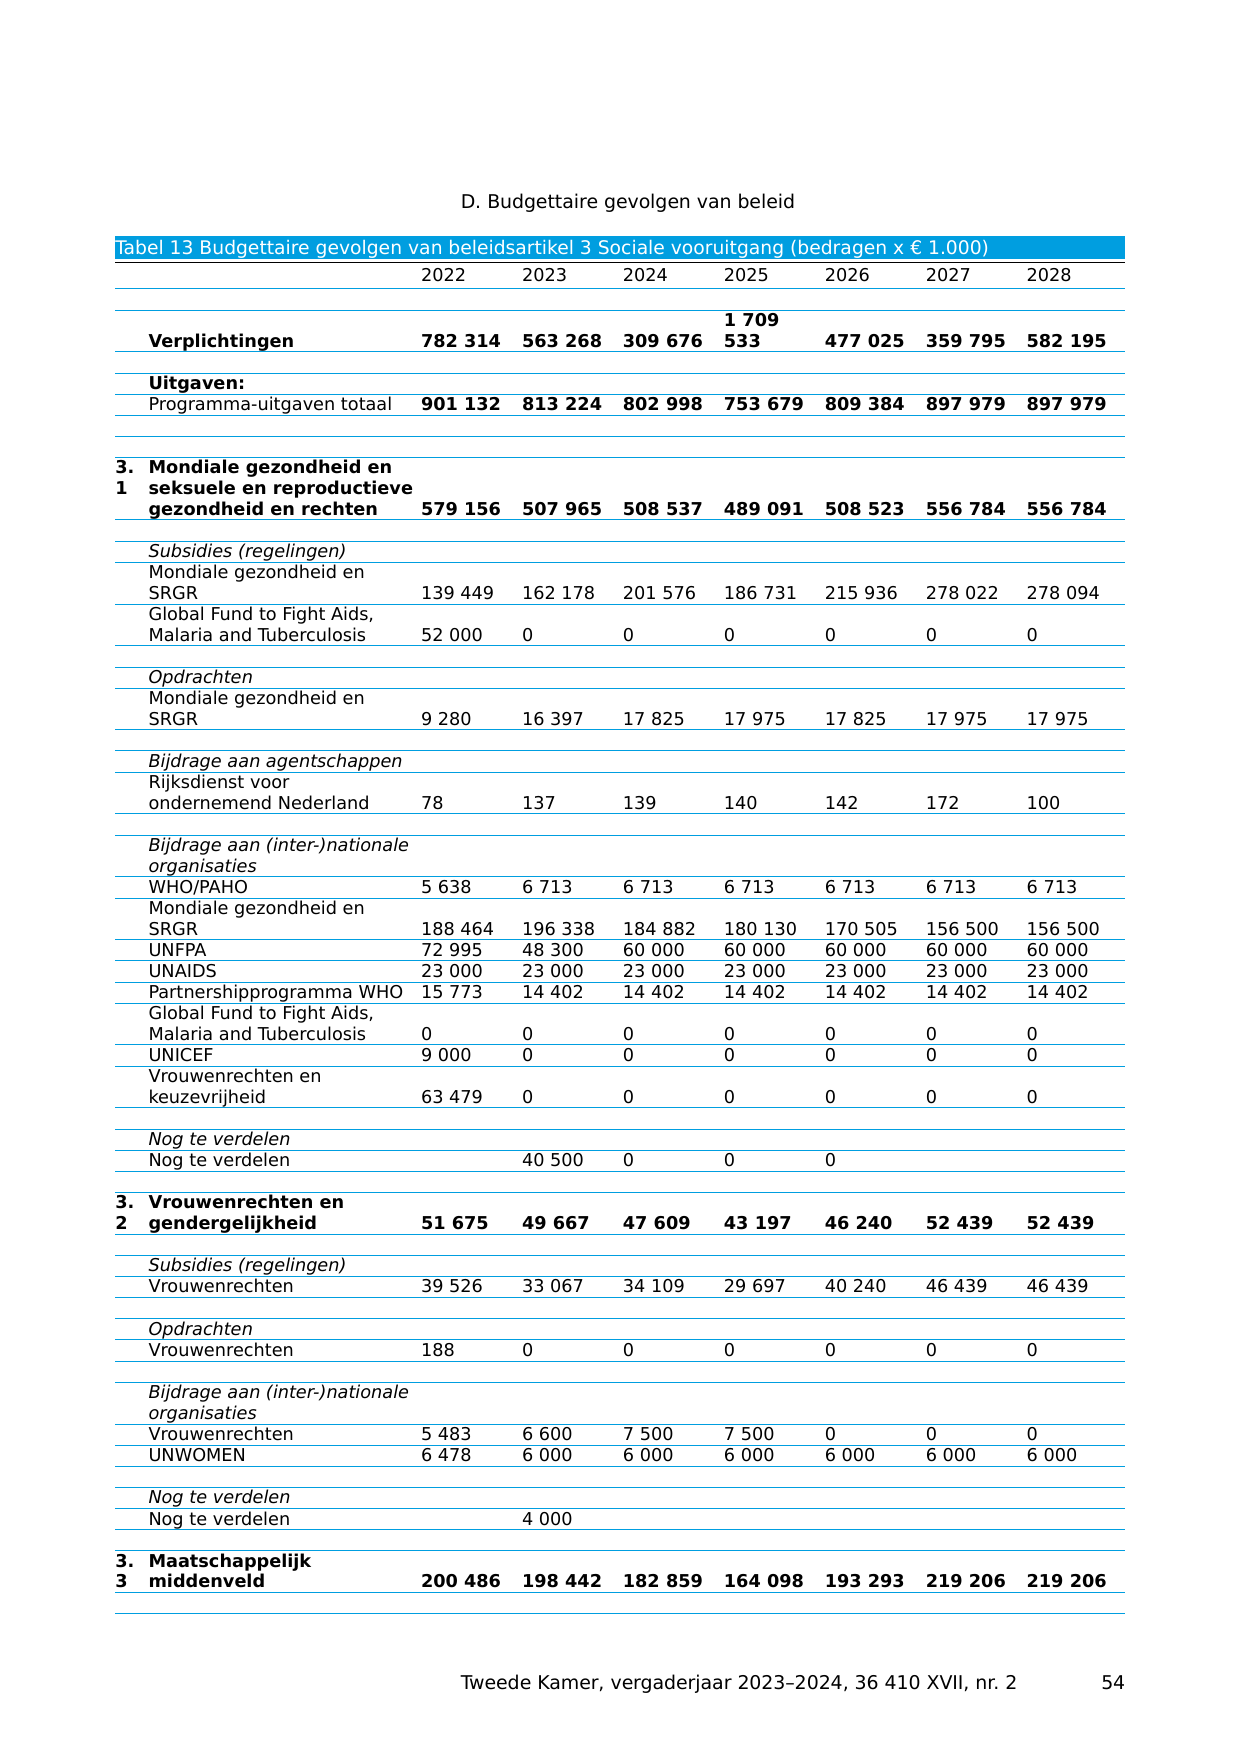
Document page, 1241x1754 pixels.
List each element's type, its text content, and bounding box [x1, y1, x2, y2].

table_cell [115, 1383, 145, 1423]
table_cell [519, 1530, 620, 1550]
table_cell 200 486 [418, 1551, 519, 1592]
table_cell [1024, 437, 1125, 457]
table_cell [418, 520, 519, 541]
table_cell 186 731 [721, 563, 822, 603]
table_cell [822, 1593, 923, 1613]
table_cell [115, 836, 145, 876]
table_cell [418, 1235, 519, 1255]
table_cell 6 000 [620, 1446, 721, 1466]
table_cell [115, 1045, 145, 1066]
table_cell [822, 1130, 923, 1149]
table_cell 3.3 [115, 1551, 145, 1592]
table_cell [115, 1004, 145, 1044]
table_cell 40 240 [822, 1277, 923, 1297]
table_cell [115, 1298, 145, 1318]
table_cell [822, 374, 923, 393]
table_cell 6 000 [721, 1446, 822, 1466]
table_cell [115, 374, 145, 393]
table_cell [721, 374, 822, 393]
table_cell 0 [1024, 1004, 1125, 1044]
table_cell [418, 836, 519, 876]
table_cell 164 098 [721, 1551, 822, 1592]
table_cell 172 [923, 773, 1023, 813]
table_cell [1024, 1509, 1125, 1529]
table_cell [115, 437, 145, 457]
table_cell 0 [519, 1340, 620, 1361]
table_cell [418, 542, 519, 562]
table_cell [418, 437, 519, 457]
table_cell [822, 1467, 923, 1487]
table_cell Nog te verdelen [145, 1130, 418, 1149]
table_cell [519, 1593, 620, 1613]
table_cell [721, 1319, 822, 1339]
table_cell 6 713 [923, 877, 1023, 897]
table_cell [822, 751, 923, 772]
table_cell [721, 1108, 822, 1128]
table_cell [519, 668, 620, 687]
table_cell [721, 814, 822, 834]
table_cell [1024, 416, 1125, 436]
table_cell 9 280 [418, 689, 519, 729]
table_cell [519, 814, 620, 834]
table_cell 60 000 [923, 940, 1023, 960]
table_cell 182 859 [620, 1551, 721, 1592]
table_cell [721, 1467, 822, 1487]
table_cell 4 000 [519, 1509, 620, 1529]
table_cell 507 965 [519, 458, 620, 519]
table_cell Subsidies (regelingen) [145, 542, 418, 562]
table_cell [923, 751, 1023, 772]
table_cell 48 300 [519, 940, 620, 960]
table_cell [115, 520, 145, 541]
table_cell [145, 1362, 418, 1382]
table_cell 43 197 [721, 1193, 822, 1234]
table_cell 23 000 [620, 961, 721, 981]
table_cell [923, 520, 1023, 541]
table_cell Partnershipprogramma WHO [145, 983, 418, 1003]
table_cell [418, 1108, 519, 1128]
table_cell [115, 940, 145, 960]
table_cell [145, 1467, 418, 1487]
table_cell [1024, 1298, 1125, 1318]
table_cell 489 091 [721, 458, 822, 519]
table_cell 897 979 [1024, 395, 1125, 415]
table_cell [721, 542, 822, 562]
table_cell [620, 1530, 721, 1550]
table_cell [115, 1319, 145, 1339]
table_cell [115, 1108, 145, 1128]
table_cell [1024, 1130, 1125, 1149]
table_cell 39 526 [418, 1277, 519, 1297]
table_cell [620, 1488, 721, 1508]
table_cell 556 784 [923, 458, 1023, 519]
table_cell [418, 1256, 519, 1276]
table_cell [418, 646, 519, 666]
table_cell [418, 1488, 519, 1508]
table_cell [620, 1256, 721, 1276]
table_cell 0 [1024, 1067, 1125, 1107]
table_cell [923, 1235, 1023, 1255]
table_cell 2022 [418, 263, 519, 288]
table_cell [145, 520, 418, 541]
table_cell 0 [620, 1340, 721, 1361]
table_cell [1024, 751, 1125, 772]
table_cell 0 [822, 1004, 923, 1044]
table_cell [519, 1362, 620, 1382]
table_cell [115, 289, 145, 309]
table_cell 52 439 [1024, 1193, 1125, 1234]
table_cell 60 000 [822, 940, 923, 960]
table_cell 188 464 [418, 899, 519, 939]
table_cell 0 [923, 1045, 1023, 1066]
table_cell 23 000 [519, 961, 620, 981]
table_cell 0 [822, 1045, 923, 1066]
table_cell [418, 1172, 519, 1192]
table_cell [620, 1383, 721, 1423]
table_cell [145, 263, 418, 288]
table_cell Vrouwenrechten en gendergelijkheid [145, 1193, 418, 1234]
table_cell UNICEF [145, 1045, 418, 1066]
table_cell [519, 1235, 620, 1255]
table_cell [1024, 1593, 1125, 1613]
table_cell [115, 751, 145, 772]
table_cell [923, 1488, 1023, 1508]
table_cell [418, 668, 519, 687]
table_cell [145, 352, 418, 372]
table_cell [923, 1151, 1023, 1171]
table_cell 60 000 [1024, 940, 1125, 960]
table_cell [822, 1362, 923, 1382]
table_cell [923, 1383, 1023, 1423]
table_cell 2024 [620, 263, 721, 288]
table_cell [822, 289, 923, 309]
table_cell 17 975 [721, 689, 822, 729]
table_cell Mondiale gezondheid en SRGR [145, 689, 418, 729]
table_cell [620, 1172, 721, 1192]
table_cell UNWOMEN [145, 1446, 418, 1466]
table_cell [418, 352, 519, 372]
table_cell [923, 416, 1023, 436]
table_cell [115, 1277, 145, 1297]
table_cell [721, 1509, 822, 1529]
table_cell [1024, 814, 1125, 834]
table_cell 46 439 [923, 1277, 1023, 1297]
table_cell Vrouwenrechten en keuzevrijheid [145, 1067, 418, 1107]
table_cell Global Fund to Fight Aids, Malaria and Tuberculosis [145, 1004, 418, 1044]
table_cell [519, 437, 620, 457]
table_cell [923, 1172, 1023, 1192]
table_cell [115, 1362, 145, 1382]
table_cell [721, 751, 822, 772]
table_cell [923, 836, 1023, 876]
table_cell 0 [519, 1045, 620, 1066]
table_cell [822, 1256, 923, 1276]
table_cell [1024, 520, 1125, 541]
table_cell 0 [1024, 1045, 1125, 1066]
table_cell [721, 289, 822, 309]
table_cell 15 773 [418, 983, 519, 1003]
table_cell [923, 1319, 1023, 1339]
table_cell [1024, 1256, 1125, 1276]
table_cell [145, 1108, 418, 1128]
table_cell [145, 416, 418, 436]
table_cell 0 [923, 1340, 1023, 1361]
table_cell [519, 1383, 620, 1423]
table_cell 17 825 [620, 689, 721, 729]
table_cell Mondiale gezondheid en SRGR [145, 563, 418, 603]
table_cell [519, 1467, 620, 1487]
table_cell [620, 416, 721, 436]
table_cell [923, 646, 1023, 666]
table_cell [418, 1593, 519, 1613]
table_cell [721, 1593, 822, 1613]
table_cell 201 576 [620, 563, 721, 603]
table_cell [822, 352, 923, 372]
table_cell [620, 1235, 721, 1255]
table_cell 802 998 [620, 395, 721, 415]
table_cell [418, 1298, 519, 1318]
table_cell [519, 1488, 620, 1508]
table_cell 0 [822, 1151, 923, 1171]
table_cell [115, 311, 145, 351]
table_cell [115, 1235, 145, 1255]
table_cell 142 [822, 773, 923, 813]
table_cell [115, 899, 145, 939]
table_cell Subsidies (regelingen) [145, 1256, 418, 1276]
table_cell [115, 1340, 145, 1361]
table_cell [923, 1108, 1023, 1128]
table_cell [923, 1256, 1023, 1276]
table_cell 813 224 [519, 395, 620, 415]
table_cell 5 483 [418, 1425, 519, 1444]
table_cell 359 795 [923, 311, 1023, 351]
table_cell 196 338 [519, 899, 620, 939]
table_cell 556 784 [1024, 458, 1125, 519]
table_cell [418, 1362, 519, 1382]
table_cell 0 [822, 1067, 923, 1107]
table_cell 278 022 [923, 563, 1023, 603]
table_cell 14 402 [923, 983, 1023, 1003]
table_cell [1024, 1530, 1125, 1550]
table_cell Vrouwenrechten [145, 1277, 418, 1297]
table_cell 184 882 [620, 899, 721, 939]
table_cell [519, 352, 620, 372]
table_cell [923, 1593, 1023, 1613]
table_cell [620, 751, 721, 772]
table_cell [822, 1298, 923, 1318]
table_cell Vrouwenrechten [145, 1425, 418, 1444]
table_cell [115, 646, 145, 666]
table_cell 309 676 [620, 311, 721, 351]
table_cell [418, 814, 519, 834]
table_cell [923, 730, 1023, 750]
table_cell [721, 352, 822, 372]
table_cell [620, 1108, 721, 1128]
table_cell 782 314 [418, 311, 519, 351]
table_cell 1 709 533 [721, 311, 822, 351]
table_cell [115, 730, 145, 750]
table_cell [721, 1130, 822, 1149]
table_cell 7 500 [620, 1425, 721, 1444]
table_cell [519, 836, 620, 876]
table_cell 47 609 [620, 1193, 721, 1234]
table_cell 137 [519, 773, 620, 813]
table_cell 278 094 [1024, 563, 1125, 603]
table_cell [115, 563, 145, 603]
table_cell [519, 1256, 620, 1276]
table_cell [115, 1530, 145, 1550]
table_cell [418, 1530, 519, 1550]
table_cell [620, 1298, 721, 1318]
table_cell [721, 1530, 822, 1550]
table_cell 51 675 [418, 1193, 519, 1234]
table_cell [1024, 374, 1125, 393]
table_cell 60 000 [620, 940, 721, 960]
table_cell [923, 1130, 1023, 1149]
table_cell [115, 395, 145, 415]
table_cell [620, 520, 721, 541]
table_cell 0 [620, 605, 721, 645]
table_cell 49 667 [519, 1193, 620, 1234]
table_cell 0 [721, 1045, 822, 1066]
table_cell [115, 1067, 145, 1107]
table_cell 23 000 [418, 961, 519, 981]
table_cell 23 000 [923, 961, 1023, 981]
table_cell 0 [721, 1340, 822, 1361]
table_cell [721, 1298, 822, 1318]
table_cell [115, 1256, 145, 1276]
table_cell 2027 [923, 263, 1023, 288]
table_cell [145, 646, 418, 666]
table_cell 582 195 [1024, 311, 1125, 351]
table_cell [620, 730, 721, 750]
table_cell [620, 437, 721, 457]
table_cell [1024, 1383, 1125, 1423]
table_cell [1024, 1488, 1125, 1508]
table_cell 140 [721, 773, 822, 813]
table_cell 2023 [519, 263, 620, 288]
table_cell [721, 1172, 822, 1192]
table_cell [822, 1383, 923, 1423]
table_cell [145, 437, 418, 457]
table_cell 219 206 [923, 1551, 1023, 1592]
table_cell 0 [519, 605, 620, 645]
table_cell 2026 [822, 263, 923, 288]
table_cell Nog te verdelen [145, 1488, 418, 1508]
table_cell 6 478 [418, 1446, 519, 1466]
table_cell 100 [1024, 773, 1125, 813]
table_cell Maatschappelijk middenveld [145, 1551, 418, 1592]
table_cell 33 067 [519, 1277, 620, 1297]
table_cell [115, 542, 145, 562]
table_cell [822, 814, 923, 834]
table_cell 809 384 [822, 395, 923, 415]
table_cell [822, 1172, 923, 1192]
table_cell [923, 668, 1023, 687]
table_cell 5 638 [418, 877, 519, 897]
title D. Budgettaire gevolgen van beleid [461, 191, 1125, 213]
table_cell 6 713 [1024, 877, 1125, 897]
table_cell Mondiale gezondheid en seksuele en reproductieve gezondheid en rechten [145, 458, 418, 519]
table_cell 17 975 [1024, 689, 1125, 729]
table_cell [923, 437, 1023, 457]
table_cell [418, 1467, 519, 1487]
table_cell [1024, 730, 1125, 750]
table_cell 6 000 [519, 1446, 620, 1466]
table_cell 0 [822, 1340, 923, 1361]
table_cell [519, 1130, 620, 1149]
table_cell [822, 437, 923, 457]
table_cell [822, 1319, 923, 1339]
table_cell 78 [418, 773, 519, 813]
table_cell 139 [620, 773, 721, 813]
table_cell [115, 1130, 145, 1149]
table_cell [145, 814, 418, 834]
table_cell 0 [1024, 1425, 1125, 1444]
table_cell [519, 1298, 620, 1318]
table_cell 3.1 [115, 458, 145, 519]
table_cell [923, 814, 1023, 834]
table_cell [115, 961, 145, 981]
table_cell Verplichtingen [145, 311, 418, 351]
table_cell 897 979 [923, 395, 1023, 415]
table_cell 508 523 [822, 458, 923, 519]
table_cell [418, 1509, 519, 1529]
table_cell 0 [620, 1151, 721, 1171]
table_cell 162 178 [519, 563, 620, 603]
table_cell 52 000 [418, 605, 519, 645]
table_cell 170 505 [822, 899, 923, 939]
table_cell [1024, 289, 1125, 309]
table_cell Nog te verdelen [145, 1151, 418, 1171]
table_cell [145, 730, 418, 750]
table_cell [721, 730, 822, 750]
table_cell [418, 1383, 519, 1423]
table_cell [1024, 668, 1125, 687]
table_cell [1024, 1467, 1125, 1487]
table_cell 16 397 [519, 689, 620, 729]
table_cell 219 206 [1024, 1551, 1125, 1592]
table_cell 46 240 [822, 1193, 923, 1234]
table_cell 9 000 [418, 1045, 519, 1066]
table_cell 17 825 [822, 689, 923, 729]
table_cell [1024, 1172, 1125, 1192]
table_cell [1024, 1108, 1125, 1128]
table_cell 0 [1024, 1340, 1125, 1361]
table_cell Opdrachten [145, 668, 418, 687]
table_cell 193 293 [822, 1551, 923, 1592]
table_cell [721, 1256, 822, 1276]
table_cell [822, 542, 923, 562]
table_cell [1024, 1151, 1125, 1171]
table_cell 46 439 [1024, 1277, 1125, 1297]
table_cell 29 697 [721, 1277, 822, 1297]
table_cell 0 [721, 1067, 822, 1107]
table_cell 6 713 [721, 877, 822, 897]
table_cell [418, 374, 519, 393]
table_cell [620, 374, 721, 393]
table_cell 3.2 [115, 1193, 145, 1234]
table_cell Uitgaven: [145, 374, 418, 393]
table_cell [145, 1172, 418, 1192]
table_cell [519, 289, 620, 309]
table_cell [620, 1467, 721, 1487]
table_cell 563 268 [519, 311, 620, 351]
table_cell 188 [418, 1340, 519, 1361]
table_cell 0 [519, 1067, 620, 1107]
table_cell [519, 1108, 620, 1128]
table_cell [822, 836, 923, 876]
table_cell [115, 1151, 145, 1171]
table_cell [115, 689, 145, 729]
table_cell [115, 773, 145, 813]
table_cell [923, 374, 1023, 393]
table_cell [1024, 1319, 1125, 1339]
table_cell [115, 1425, 145, 1444]
table_cell 72 995 [418, 940, 519, 960]
table_cell 0 [620, 1004, 721, 1044]
table_cell UNFPA [145, 940, 418, 960]
table_cell 579 156 [418, 458, 519, 519]
table_cell 0 [620, 1067, 721, 1107]
table_cell 6 000 [923, 1446, 1023, 1466]
table_cell [620, 814, 721, 834]
table_cell 156 500 [1024, 899, 1125, 939]
table_cell [115, 605, 145, 645]
table_cell UNAIDS [145, 961, 418, 981]
table_cell [721, 668, 822, 687]
table_cell [923, 352, 1023, 372]
table_cell 477 025 [822, 311, 923, 351]
table_cell 6 713 [822, 877, 923, 897]
table_cell 0 [923, 1425, 1023, 1444]
table_cell Vrouwenrechten [145, 1340, 418, 1361]
table_cell 23 000 [721, 961, 822, 981]
table_cell 6 713 [519, 877, 620, 897]
table_cell 60 000 [721, 940, 822, 960]
table_cell 0 [519, 1004, 620, 1044]
table_cell [1024, 542, 1125, 562]
table_cell [418, 751, 519, 772]
table_cell 180 130 [721, 899, 822, 939]
table_cell [115, 1488, 145, 1508]
table_cell Bijdrage aan (inter-)nationale organisaties [145, 1383, 418, 1423]
table_cell 6 000 [1024, 1446, 1125, 1466]
table_cell 40 500 [519, 1151, 620, 1171]
table_cell 14 402 [721, 983, 822, 1003]
table_cell [115, 1467, 145, 1487]
table_cell [620, 836, 721, 876]
table_cell [923, 1509, 1023, 1529]
table_cell [519, 646, 620, 666]
table_cell 23 000 [822, 961, 923, 981]
table_cell 17 975 [923, 689, 1023, 729]
table_cell [115, 877, 145, 897]
table_cell [1024, 1235, 1125, 1255]
table_cell 753 679 [721, 395, 822, 415]
table_cell Rijksdienst voor ondernemend Nederland [145, 773, 418, 813]
table_cell [418, 1151, 519, 1171]
table_cell 508 537 [620, 458, 721, 519]
table_cell [822, 1108, 923, 1128]
table_cell 901 132 [418, 395, 519, 415]
table_cell [822, 1530, 923, 1550]
table_cell [145, 1593, 418, 1613]
table_cell 14 402 [1024, 983, 1125, 1003]
table_cell [519, 1319, 620, 1339]
table_cell 7 500 [721, 1425, 822, 1444]
table_cell [822, 1235, 923, 1255]
table_cell [115, 983, 145, 1003]
table_cell 139 449 [418, 563, 519, 603]
table_cell Programma-uitgaven totaal [145, 395, 418, 415]
table_cell 2025 [721, 263, 822, 288]
table_cell [115, 1509, 145, 1529]
table_cell [1024, 352, 1125, 372]
table_cell [620, 668, 721, 687]
table_cell [418, 730, 519, 750]
table_cell [620, 542, 721, 562]
table_cell 0 [822, 605, 923, 645]
table_cell [620, 289, 721, 309]
table_cell Mondiale gezondheid en SRGR [145, 899, 418, 939]
table_cell [519, 730, 620, 750]
table_cell [115, 668, 145, 687]
table_cell [620, 1362, 721, 1382]
table_cell [822, 1509, 923, 1529]
table_cell [923, 1530, 1023, 1550]
table_cell 14 402 [519, 983, 620, 1003]
table_cell [923, 1298, 1023, 1318]
table_cell 2028 [1024, 263, 1125, 288]
table_cell 14 402 [620, 983, 721, 1003]
table_cell [115, 352, 145, 372]
table_cell [418, 416, 519, 436]
table_cell [822, 730, 923, 750]
table_cell [145, 1235, 418, 1255]
table_cell [620, 352, 721, 372]
table_cell [418, 289, 519, 309]
table_cell [923, 289, 1023, 309]
table_cell [115, 416, 145, 436]
table_cell [620, 1509, 721, 1529]
table_cell [721, 1488, 822, 1508]
table_cell [620, 646, 721, 666]
table_cell 198 442 [519, 1551, 620, 1592]
table_cell [620, 1593, 721, 1613]
table_cell 6 000 [822, 1446, 923, 1466]
table_cell 63 479 [418, 1067, 519, 1107]
table_cell [115, 1172, 145, 1192]
table_cell 0 [721, 605, 822, 645]
table_cell [145, 1298, 418, 1318]
table_cell [721, 520, 822, 541]
table_cell [923, 1362, 1023, 1382]
table_cell [923, 1467, 1023, 1487]
table_cell Opdrachten [145, 1319, 418, 1339]
table_cell [822, 1488, 923, 1508]
table_cell [145, 289, 418, 309]
table_cell [721, 1362, 822, 1382]
table_cell 0 [1024, 605, 1125, 645]
table_cell [721, 1235, 822, 1255]
table_cell [418, 1130, 519, 1149]
table_cell 6 600 [519, 1425, 620, 1444]
table_cell [115, 1593, 145, 1613]
table_cell [1024, 1362, 1125, 1382]
table_cell [115, 263, 145, 288]
table_cell 215 936 [822, 563, 923, 603]
table_cell 0 [721, 1151, 822, 1171]
table_cell 34 109 [620, 1277, 721, 1297]
table_cell [721, 416, 822, 436]
table_cell 0 [418, 1004, 519, 1044]
table_cell [115, 814, 145, 834]
table_cell Bijdrage aan agentschappen [145, 751, 418, 772]
table_cell [519, 1172, 620, 1192]
table_cell [519, 751, 620, 772]
table_cell 52 439 [923, 1193, 1023, 1234]
table_cell [721, 1383, 822, 1423]
table_cell [822, 646, 923, 666]
table_cell [822, 520, 923, 541]
table_cell Bijdrage aan (inter-)nationale organisaties [145, 836, 418, 876]
table_cell 0 [923, 1067, 1023, 1107]
table_cell [620, 1130, 721, 1149]
table_cell [721, 437, 822, 457]
table_cell Global Fund to Fight Aids, Malaria and Tuberculosis [145, 605, 418, 645]
table_cell 0 [822, 1425, 923, 1444]
table_cell [519, 374, 620, 393]
table_cell [721, 836, 822, 876]
table_cell [115, 1446, 145, 1466]
table_cell [620, 1319, 721, 1339]
table_cell [418, 1319, 519, 1339]
table_cell [923, 542, 1023, 562]
table_cell [1024, 646, 1125, 666]
table_cell 0 [923, 1004, 1023, 1044]
table_cell WHO/PAHO [145, 877, 418, 897]
table_cell Nog te verdelen [145, 1509, 418, 1529]
table_cell [145, 1530, 418, 1550]
table_cell 0 [721, 1004, 822, 1044]
table_cell [721, 646, 822, 666]
table_cell [519, 542, 620, 562]
table_cell 156 500 [923, 899, 1023, 939]
table_cell 14 402 [822, 983, 923, 1003]
table_cell [519, 520, 620, 541]
table_cell 0 [923, 605, 1023, 645]
table_cell [822, 416, 923, 436]
table_cell 23 000 [1024, 961, 1125, 981]
table_cell 6 713 [620, 877, 721, 897]
table_cell 0 [620, 1045, 721, 1066]
table_cell [822, 668, 923, 687]
table_cell [519, 416, 620, 436]
table_cell [1024, 836, 1125, 876]
